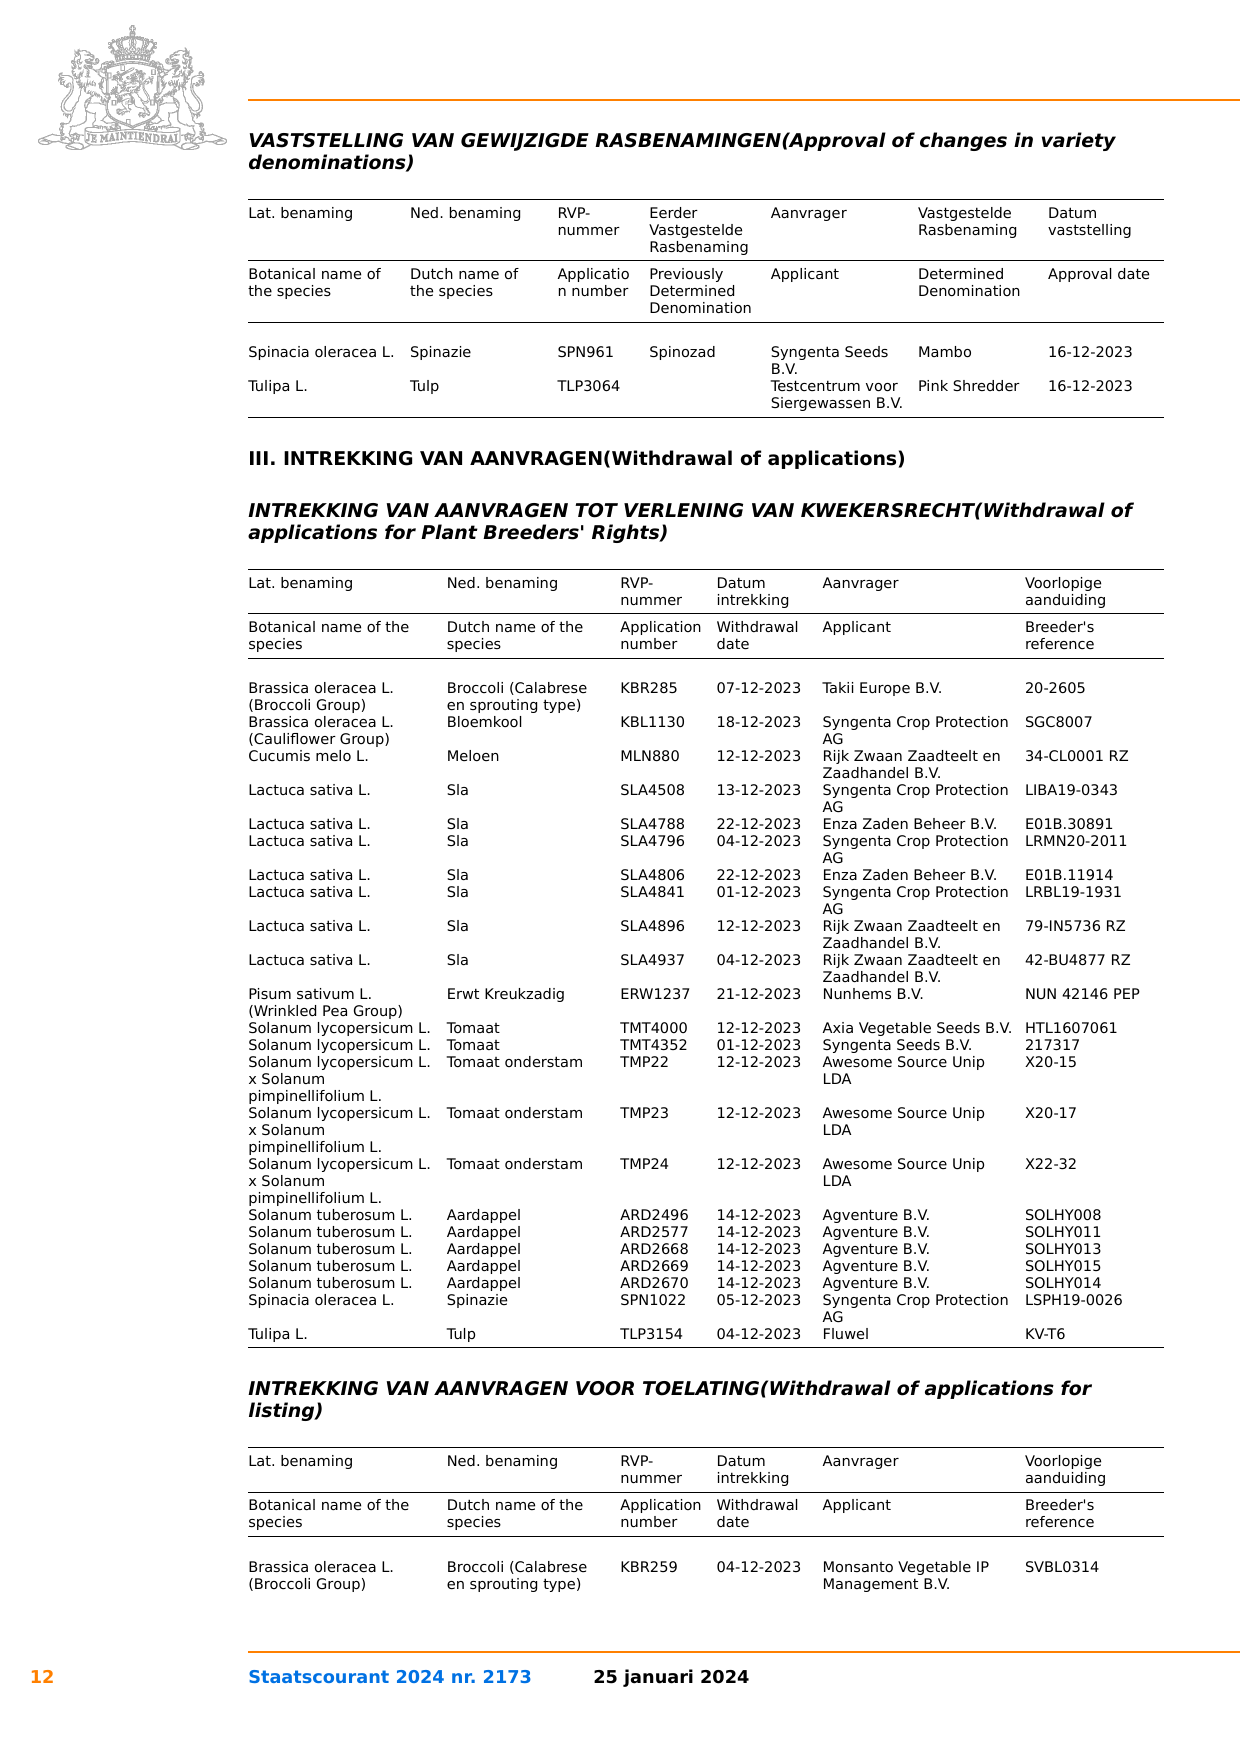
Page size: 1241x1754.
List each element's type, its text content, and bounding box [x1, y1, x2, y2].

table_cell Axia Vegetable Seeds B.V. [816, 1020, 1019, 1037]
table_cell [1019, 1537, 1163, 1559]
table_header Aanvrager [765, 200, 912, 260]
table_cell Agventure B.V. [816, 1258, 1019, 1274]
table_cell Syngenta Seeds B.V. [765, 344, 912, 378]
table_cell Pisum sativum L. (Wrinkled Pea Group) [248, 986, 441, 1020]
table_cell 12-12-2023 [711, 1020, 816, 1037]
table_cell 16-12-2023 [1042, 344, 1163, 378]
table_cell Awesome Source Unip LDA [816, 1156, 1019, 1207]
table_cell [711, 1537, 816, 1559]
table_cell Sla [441, 782, 614, 816]
table_cell Solanum lycopersicum L. x Solanum pimpinellifolium L. [248, 1156, 441, 1207]
table_cell Fluwel [816, 1326, 1019, 1347]
table_cell KBR259 [614, 1559, 711, 1593]
table_cell SOLHY015 [1019, 1258, 1163, 1274]
table_cell Aardappel [441, 1275, 614, 1292]
table_cell ERW1237 [614, 986, 711, 1020]
table_cell Brassica oleracea L. (Broccoli Group) [248, 680, 441, 714]
table_cell SLA4937 [614, 952, 711, 986]
table_cell SGC8007 [1019, 714, 1163, 748]
table_header Aanvrager [816, 570, 1019, 613]
table_header Eerder Vastgestelde Rasbenaming [643, 200, 764, 260]
table_cell 22-12-2023 [711, 867, 816, 884]
table_cell ARD2577 [614, 1224, 711, 1241]
table_cell Aardappel [441, 1241, 614, 1258]
table_header RVP-nummer [551, 200, 643, 260]
table_cell Lactuca sativa L. [248, 918, 441, 952]
table_cell Agventure B.V. [816, 1275, 1019, 1292]
table_cell Determined Denomination [912, 261, 1042, 322]
table_cell Solanum tuberosum L. [248, 1241, 441, 1258]
table_cell Syngenta Crop Protection AG [816, 782, 1019, 816]
table_cell [441, 659, 614, 680]
table_cell Brassica oleracea L. (Cauliflower Group) [248, 714, 441, 748]
table_cell Botanical name of the species [248, 261, 404, 322]
table_cell SLA4796 [614, 833, 711, 867]
table_cell SLA4806 [614, 867, 711, 884]
table_cell Agventure B.V. [816, 1241, 1019, 1258]
table_cell TMT4352 [614, 1037, 711, 1054]
table_header Voorlopige aanduiding [1019, 1448, 1163, 1492]
table_cell Broccoli (Calabrese en sprouting type) [441, 680, 614, 714]
table_cell 34-CL0001 RZ [1019, 748, 1163, 782]
table_cell Application number [551, 261, 643, 322]
table_cell 07-12-2023 [711, 680, 816, 714]
table_cell Aardappel [441, 1207, 614, 1224]
table_cell 20-2605 [1019, 680, 1163, 714]
table_cell Cucumis melo L. [248, 748, 441, 782]
table_cell Solanum lycopersicum L. [248, 1020, 441, 1037]
table_cell LRMN20-2011 [1019, 833, 1163, 867]
table_cell Application number [614, 614, 711, 658]
table_cell 22-12-2023 [711, 816, 816, 833]
table_cell Sla [441, 952, 614, 986]
table_cell LIBA19-0343 [1019, 782, 1163, 816]
table_cell [643, 378, 764, 417]
table_header Ned. benaming [441, 1448, 614, 1492]
table_cell Lactuca sativa L. [248, 867, 441, 884]
table_cell 18-12-2023 [711, 714, 816, 748]
table_cell MLN880 [614, 748, 711, 782]
table_cell KV-T6 [1019, 1326, 1163, 1347]
table_header RVP-nummer [614, 1448, 711, 1492]
table_cell E01B.11914 [1019, 867, 1163, 884]
table_cell 13-12-2023 [711, 782, 816, 816]
table_cell ARD2668 [614, 1241, 711, 1258]
table_cell SLA4896 [614, 918, 711, 952]
table_cell TMP23 [614, 1105, 711, 1156]
table_cell Tulp [441, 1326, 614, 1347]
table_cell X20-17 [1019, 1105, 1163, 1156]
table_cell Solanum lycopersicum L. x Solanum pimpinellifolium L. [248, 1105, 441, 1156]
subtitle INTREKKING VAN AANVRAGEN TOT VERLENING VAN KWEKERSRECHT(Withdrawal of applications for Plant Breeders' Rights) [248, 500, 1163, 544]
table_header RVP-nummer [614, 570, 711, 613]
table_cell Tulipa L. [248, 1326, 441, 1347]
table_cell 14-12-2023 [711, 1207, 816, 1224]
table_cell E01B.30891 [1019, 816, 1163, 833]
table_cell Lactuca sativa L. [248, 782, 441, 816]
table_cell 42-BU4877 RZ [1019, 952, 1163, 986]
table_cell 12-12-2023 [711, 1156, 816, 1207]
table_cell Aardappel [441, 1258, 614, 1274]
table_cell 04-12-2023 [711, 952, 816, 986]
table_cell Breeder's reference [1019, 1493, 1163, 1536]
table_cell Spinazie [441, 1292, 614, 1326]
table_cell [404, 323, 551, 344]
table_cell 79-IN5736 RZ [1019, 918, 1163, 952]
table_cell [614, 1537, 711, 1559]
table_header Lat. benaming [248, 200, 404, 260]
table_header Datum intrekking [711, 1448, 816, 1492]
table_cell Takii Europe B.V. [816, 680, 1019, 714]
table_cell Awesome Source Unip LDA [816, 1105, 1019, 1156]
table_cell [551, 323, 643, 344]
table_cell Syngenta Crop Protection AG [816, 714, 1019, 748]
table_header Ned. benaming [404, 200, 551, 260]
table_cell SOLHY014 [1019, 1275, 1163, 1292]
table_cell 12-12-2023 [711, 748, 816, 782]
table_cell [1042, 323, 1163, 344]
table_cell Sla [441, 867, 614, 884]
table_cell Solanum tuberosum L. [248, 1275, 441, 1292]
table_cell Lactuca sativa L. [248, 952, 441, 986]
table_cell Syngenta Crop Protection AG [816, 1292, 1019, 1326]
table_header Lat. benaming [248, 570, 441, 613]
table_cell Enza Zaden Beheer B.V. [816, 816, 1019, 833]
table_cell TMP24 [614, 1156, 711, 1207]
table_cell ARD2670 [614, 1275, 711, 1292]
table_cell 05-12-2023 [711, 1292, 816, 1326]
table_cell [643, 323, 764, 344]
table_cell Awesome Source Unip LDA [816, 1054, 1019, 1105]
table_cell SLA4508 [614, 782, 711, 816]
table_cell Testcentrum voor Siergewassen B.V. [765, 378, 912, 417]
table_cell Rijk Zwaan Zaadteelt en Zaadhandel B.V. [816, 918, 1019, 952]
table_header Aanvrager [816, 1448, 1019, 1492]
table_cell Solanum tuberosum L. [248, 1258, 441, 1274]
table_cell Tomaat onderstam [441, 1156, 614, 1207]
table_cell [816, 1537, 1019, 1559]
table_cell X22-32 [1019, 1156, 1163, 1207]
table_cell 14-12-2023 [711, 1275, 816, 1292]
table_cell X20-15 [1019, 1054, 1163, 1105]
table_cell 21-12-2023 [711, 986, 816, 1020]
table_cell Approval date [1042, 261, 1163, 322]
table_cell Tomaat [441, 1037, 614, 1054]
table_header Ned. benaming [441, 570, 614, 613]
table_cell Agventure B.V. [816, 1207, 1019, 1224]
table_cell 14-12-2023 [711, 1224, 816, 1241]
table_cell Solanum tuberosum L. [248, 1207, 441, 1224]
table_cell Syngenta Crop Protection AG [816, 833, 1019, 867]
table_cell Withdrawal date [711, 1493, 816, 1536]
table_cell 04-12-2023 [711, 1326, 816, 1347]
table_cell SPN1022 [614, 1292, 711, 1326]
table_cell Tomaat [441, 1020, 614, 1037]
table_cell Mambo [912, 344, 1042, 378]
table_cell Syngenta Seeds B.V. [816, 1037, 1019, 1054]
table_cell Tomaat onderstam [441, 1105, 614, 1156]
table_cell Aardappel [441, 1224, 614, 1241]
table_cell SOLHY011 [1019, 1224, 1163, 1241]
table_cell Tulipa L. [248, 378, 404, 417]
table_cell 14-12-2023 [711, 1241, 816, 1258]
table_cell SPN961 [551, 344, 643, 378]
table_cell [711, 659, 816, 680]
table_cell ARD2669 [614, 1258, 711, 1274]
table_header Vastgestelde Rasbenaming [912, 200, 1042, 260]
picture [38, 25, 227, 150]
table_cell Spinacia oleracea L. [248, 344, 404, 378]
table_cell SLA4788 [614, 816, 711, 833]
table_cell 04-12-2023 [711, 833, 816, 867]
table_cell [441, 1537, 614, 1559]
table_cell HTL1607061 [1019, 1020, 1163, 1037]
table_cell KBL1130 [614, 714, 711, 748]
table_cell [248, 659, 441, 680]
table_cell Brassica oleracea L. (Broccoli Group) [248, 1559, 441, 1593]
table_cell Sla [441, 918, 614, 952]
table_cell [912, 323, 1042, 344]
table_cell 16-12-2023 [1042, 378, 1163, 417]
table_header Datum intrekking [711, 570, 816, 613]
table_cell Syngenta Crop Protection AG [816, 884, 1019, 918]
table_cell 01-12-2023 [711, 1037, 816, 1054]
table_cell Erwt Kreukzadig [441, 986, 614, 1020]
table_cell Lactuca sativa L. [248, 884, 441, 918]
subtitle INTREKKING VAN AANVRAGEN VOOR TOELATING(Withdrawal of applications for listing) [248, 1378, 1163, 1422]
table_cell NUN 42146 PEP [1019, 986, 1163, 1020]
table_cell Lactuca sativa L. [248, 816, 441, 833]
table_cell Rijk Zwaan Zaadteelt en Zaadhandel B.V. [816, 952, 1019, 986]
table_cell Sla [441, 816, 614, 833]
table_cell LSPH19-0026 [1019, 1292, 1163, 1326]
table_cell Meloen [441, 748, 614, 782]
table_cell 12-12-2023 [711, 1105, 816, 1156]
table_cell Sla [441, 884, 614, 918]
table_cell Dutch name of the species [441, 614, 614, 658]
table_cell ARD2496 [614, 1207, 711, 1224]
table_cell Applicant [816, 614, 1019, 658]
table_header Voorlopige aanduiding [1019, 570, 1163, 613]
table_cell 217317 [1019, 1037, 1163, 1054]
table_cell 12-12-2023 [711, 1054, 816, 1105]
table_cell Tulp [404, 378, 551, 417]
table_cell 04-12-2023 [711, 1559, 816, 1593]
table_cell KBR285 [614, 680, 711, 714]
table_cell Solanum tuberosum L. [248, 1224, 441, 1241]
table_cell [248, 1537, 441, 1559]
table_cell 14-12-2023 [711, 1258, 816, 1274]
table_cell Monsanto Vegetable IP Management B.V. [816, 1559, 1019, 1593]
table_cell TMT4000 [614, 1020, 711, 1037]
table_cell Breeder's reference [1019, 614, 1163, 658]
table_cell [1019, 659, 1163, 680]
table_cell TLP3154 [614, 1326, 711, 1347]
table_cell Nunhems B.V. [816, 986, 1019, 1020]
table_cell Rijk Zwaan Zaadteelt en Zaadhandel B.V. [816, 748, 1019, 782]
table_cell SOLHY008 [1019, 1207, 1163, 1224]
table_cell Solanum lycopersicum L. x Solanum pimpinellifolium L. [248, 1054, 441, 1105]
table_cell Botanical name of the species [248, 1493, 441, 1536]
table_cell Lactuca sativa L. [248, 833, 441, 867]
table_cell 12-12-2023 [711, 918, 816, 952]
table_cell [816, 659, 1019, 680]
table_cell Application number [614, 1493, 711, 1536]
table_cell Enza Zaden Beheer B.V. [816, 867, 1019, 884]
table_header Lat. benaming [248, 1448, 441, 1492]
table_cell Broccoli (Calabrese en sprouting type) [441, 1559, 614, 1593]
table_cell [614, 659, 711, 680]
table_cell TMP22 [614, 1054, 711, 1105]
table_cell Dutch name of the species [404, 261, 551, 322]
table_cell TLP3064 [551, 378, 643, 417]
table_cell Solanum lycopersicum L. [248, 1037, 441, 1054]
table_header Datum vaststelling [1042, 200, 1163, 260]
table_cell Botanical name of the species [248, 614, 441, 658]
subtitle III. INTREKKING VAN AANVRAGEN(Withdrawal of applications) [248, 448, 1163, 470]
table_cell [765, 323, 912, 344]
table_cell Bloemkool [441, 714, 614, 748]
table_cell Sla [441, 833, 614, 867]
table_cell 01-12-2023 [711, 884, 816, 918]
table_cell [248, 323, 404, 344]
table_cell Spinozad [643, 344, 764, 378]
table_cell Applicant [816, 1493, 1019, 1536]
table_cell Agventure B.V. [816, 1224, 1019, 1241]
table_cell Spinacia oleracea L. [248, 1292, 441, 1326]
table_cell Applicant [765, 261, 912, 322]
table_cell LRBL19-1931 [1019, 884, 1163, 918]
table_cell SLA4841 [614, 884, 711, 918]
table_cell Spinazie [404, 344, 551, 378]
table_cell SVBL0314 [1019, 1559, 1163, 1593]
subtitle VASTSTELLING VAN GEWIJZIGDE RASBENAMINGEN(Approval of changes in variety denominations) [248, 130, 1163, 174]
table_cell SOLHY013 [1019, 1241, 1163, 1258]
table_cell Previously Determined Denomination [643, 261, 764, 322]
table_cell Tomaat onderstam [441, 1054, 614, 1105]
table_cell Pink Shredder [912, 378, 1042, 417]
table_cell Withdrawal date [711, 614, 816, 658]
table_cell Dutch name of the species [441, 1493, 614, 1536]
